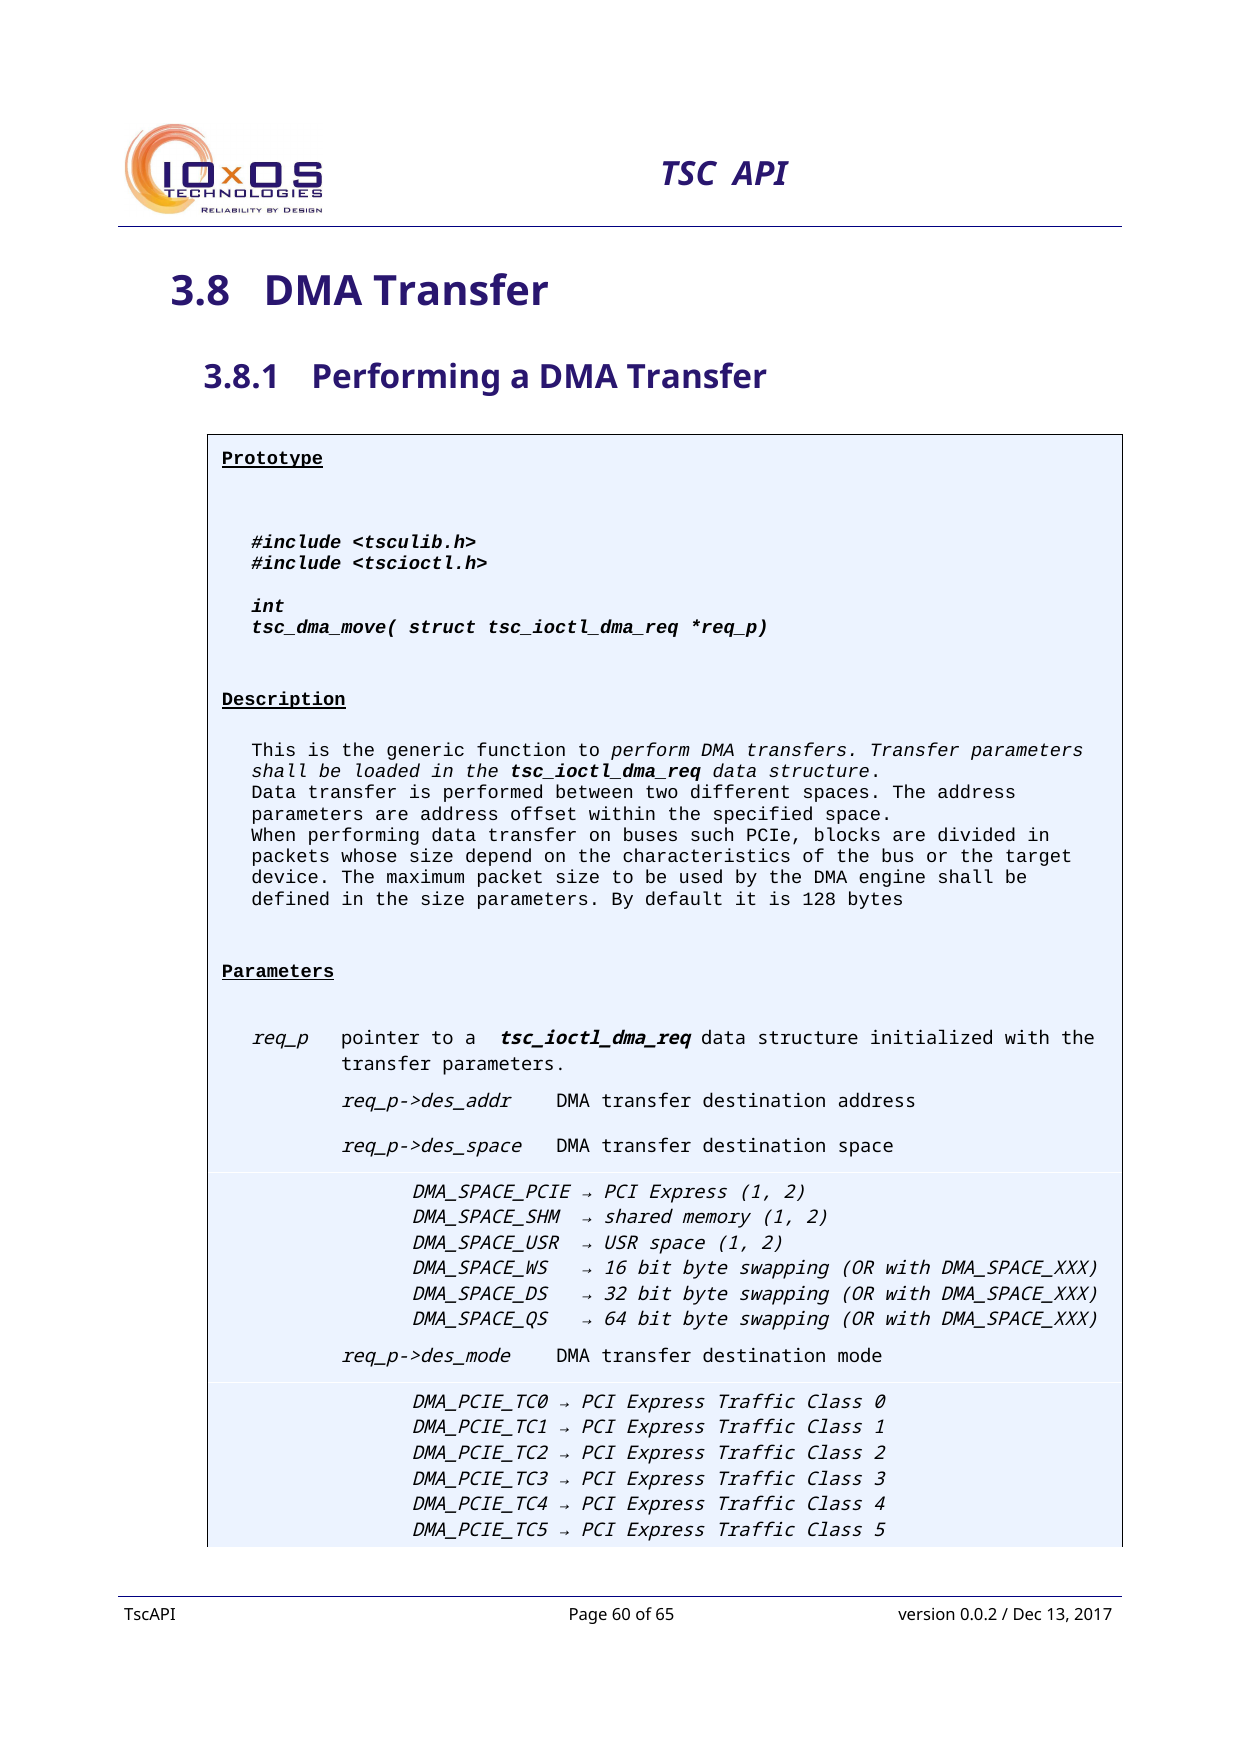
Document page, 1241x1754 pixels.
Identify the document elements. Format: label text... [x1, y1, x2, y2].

text #include <tsculib.h> [208, 518, 1122, 554]
table_cell [208, 1337, 245, 1382]
table_cell [208, 1383, 245, 1547]
table_cell [245, 1127, 335, 1172]
table_cell [208, 1173, 245, 1337]
table_cell [245, 1173, 335, 1337]
table_cell [245, 1081, 335, 1127]
table_cell [245, 1337, 335, 1382]
table_cell req_p->des_addr [335, 1081, 550, 1127]
subtitle Description [208, 675, 1122, 726]
table_cell DMA transfer destination mode [550, 1337, 1122, 1382]
picture [123, 123, 323, 217]
table_cell DMA_PCIE_TC0 → PCI Express Traffic Class 0 DMA_PCIE_TC1 → PCI Express Traffic Class 1 DMA_PCIE_TC2 → PCI Express Traffic Class 2 DMA_PCIE_TC3 → PCI Express Traffic Class 3 DMA_PCIE_TC4 → PCI Express Traffic Class 4 DMA_PCIE_TC5 → PCI Express Traffic Class 5 [335, 1383, 1122, 1547]
subtitle Parameters [208, 947, 1122, 983]
table_cell req_p->des_mode [335, 1337, 550, 1382]
table_cell [208, 1127, 245, 1172]
table_cell DMA transfer destination address [550, 1081, 1122, 1127]
table_header [208, 1019, 245, 1081]
text tsc_dma_move( struct tsc_ioctl_dma_req *req_p) [208, 618, 1122, 639]
text This is the generic function to perform DMA transfers. Transfer parameters shall be loaded in the tsc_ioctl_dma_req data structure. [208, 726, 1122, 783]
text When performing data transfer on buses such PCIe, blocks are divided in packets whose size depend on the characteristics of the bus or the target device. The maximum packet size to be used by the DMA engine shall be defined in the size parameters. By default it is 128 bytes [208, 826, 1122, 911]
table_cell DMA_SPACE_PCIE → PCI Express (1, 2) DMA_SPACE_SHM → shared memory (1, 2) DMA_SPACE_USR → USR space (1, 2) DMA_SPACE_WS → 16 bit byte swapping (OR with DMA_SPACE_XXX) DMA_SPACE_DS → 32 bit byte swapping (OR with DMA_SPACE_XXX) DMA_SPACE_QS → 64 bit byte swapping (OR with DMA_SPACE_XXX) [335, 1173, 1122, 1337]
table_cell DMA transfer destination space [550, 1127, 1122, 1172]
subtitle DMA Transfer [159, 261, 1122, 318]
subtitle Performing a DMA Transfer [195, 353, 1122, 399]
text #include <tscioctl.h> [208, 554, 1122, 575]
text Prototype [208, 435, 1122, 467]
table_cell req_p->des_space [335, 1127, 550, 1172]
table_cell [245, 1383, 335, 1547]
table_header pointer to a tsc_ioctl_dma_req data structure initialized with the transfer parameters. [335, 1019, 1122, 1081]
text int [208, 597, 1122, 618]
table_header req_p [245, 1019, 335, 1081]
table_cell [208, 1081, 245, 1127]
text Data transfer is performed between two different spaces. The address parameters are address offset within the specified space. [208, 783, 1122, 826]
